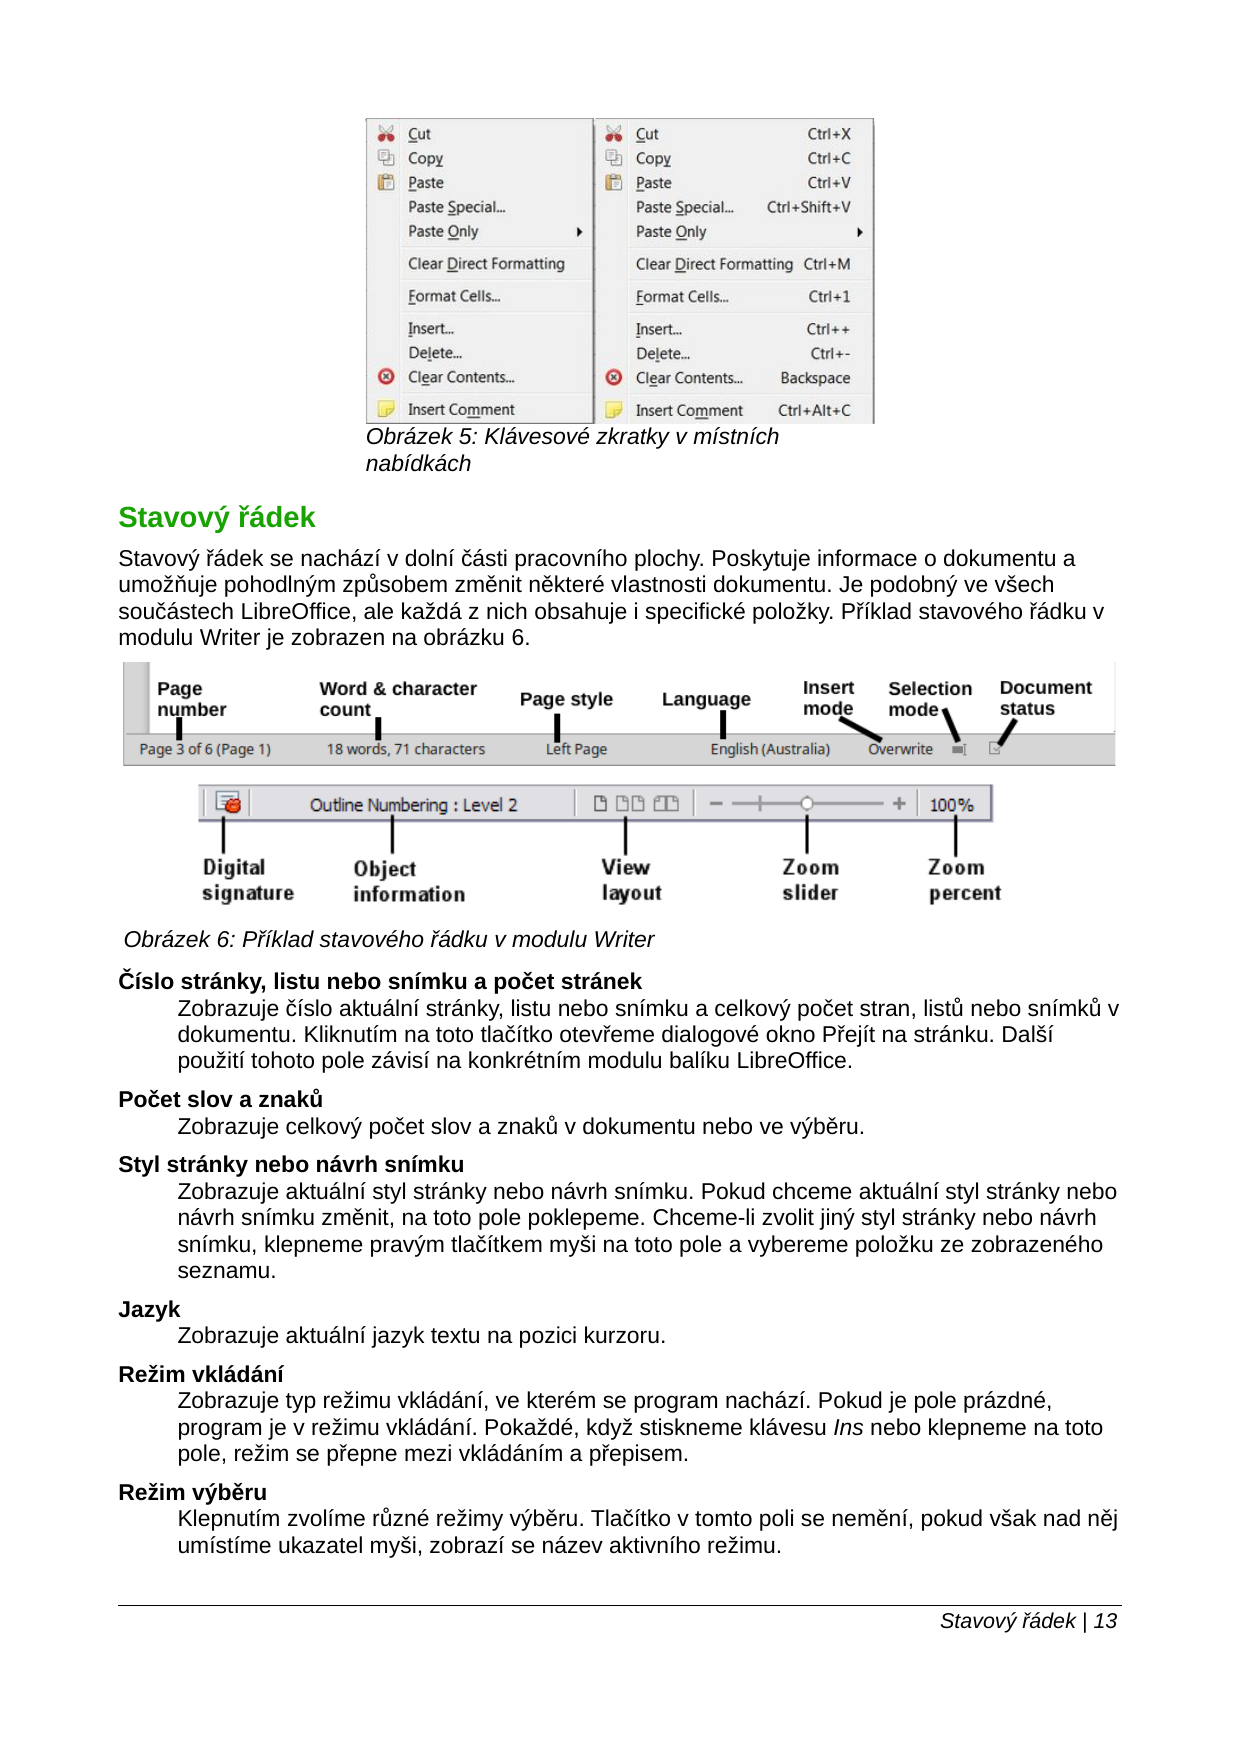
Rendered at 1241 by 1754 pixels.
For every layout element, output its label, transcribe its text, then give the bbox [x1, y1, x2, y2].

picture [123, 662, 1116, 766]
picture [365, 118, 875, 424]
text Stavový řádek se nachází v dolní části pracovního plochy. Poskytuje informace o dokumentu a umožňuje pohodlným způsobem změnit některé vlastnosti dokumentu. Je podobný ve všech součástech LibreOffice, ale každá z nich obsahuje i specifické položky. Příklad stavového řádku v modulu Writer je zobrazen na obrázku 6. [118, 545, 1122, 650]
text Zobrazuje aktuální styl stránky nebo návrh snímku. Pokud chceme aktuální styl stránky nebo návrh snímku změnit, na toto pole poklepeme. Chceme-li zvolit jiný styl stránky nebo návrh snímku, klepneme pravým tlačítkem myši na toto pole a vybereme položku ze zobrazeného seznamu. [177, 1178, 1122, 1283]
subtitle Stavový řádek [118, 500, 1122, 533]
text Styl stránky nebo návrh snímku [118, 1151, 1122, 1178]
text Počet slov a znaků [118, 1086, 1122, 1113]
text Zobrazuje typ režimu vkládání, ve kterém se program nachází. Pokud je pole prázdné, program je v režimu vkládání. Pokaždé, když stiskneme klávesu Ins nebo klepneme na toto pole, režim se přepne mezi vkládáním a přepisem. [177, 1387, 1122, 1466]
picture [194, 780, 1017, 927]
text Klepnutím zvolíme různé režimy výběru. Tlačítko v tomto poli se nemění, pokud však nad něj umístíme ukazatel myši, zobrazí se název aktivního režimu. [177, 1505, 1122, 1558]
text Režim vkládání [118, 1361, 1122, 1387]
text Obrázek 6 : Příklad stavového řádku v modulu Writer [123, 927, 1117, 952]
text Obrázek 5: Klávesové zkratky v místních nabídkách [366, 424, 874, 476]
text Jazyk [118, 1296, 1122, 1322]
text Zobrazuje číslo aktuální stránky, listu nebo snímku a celkový počet stran, listů nebo snímků v dokumentu. Kliknutím na toto tlačítko otevřeme dialogové okno Přejít na stránku. Další použití tohoto pole závisí na konkrétním modulu balíku LibreOffice. [177, 995, 1122, 1074]
text Režim výběru [118, 1479, 1122, 1505]
text Zobrazuje aktuální jazyk textu na pozici kurzoru. [177, 1322, 1122, 1348]
text Zobrazuje celkový počet slov a znaků v dokumentu nebo ve výběru. [177, 1113, 1122, 1139]
text Číslo stránky, listu nebo snímku a počet stránek [118, 968, 1122, 995]
